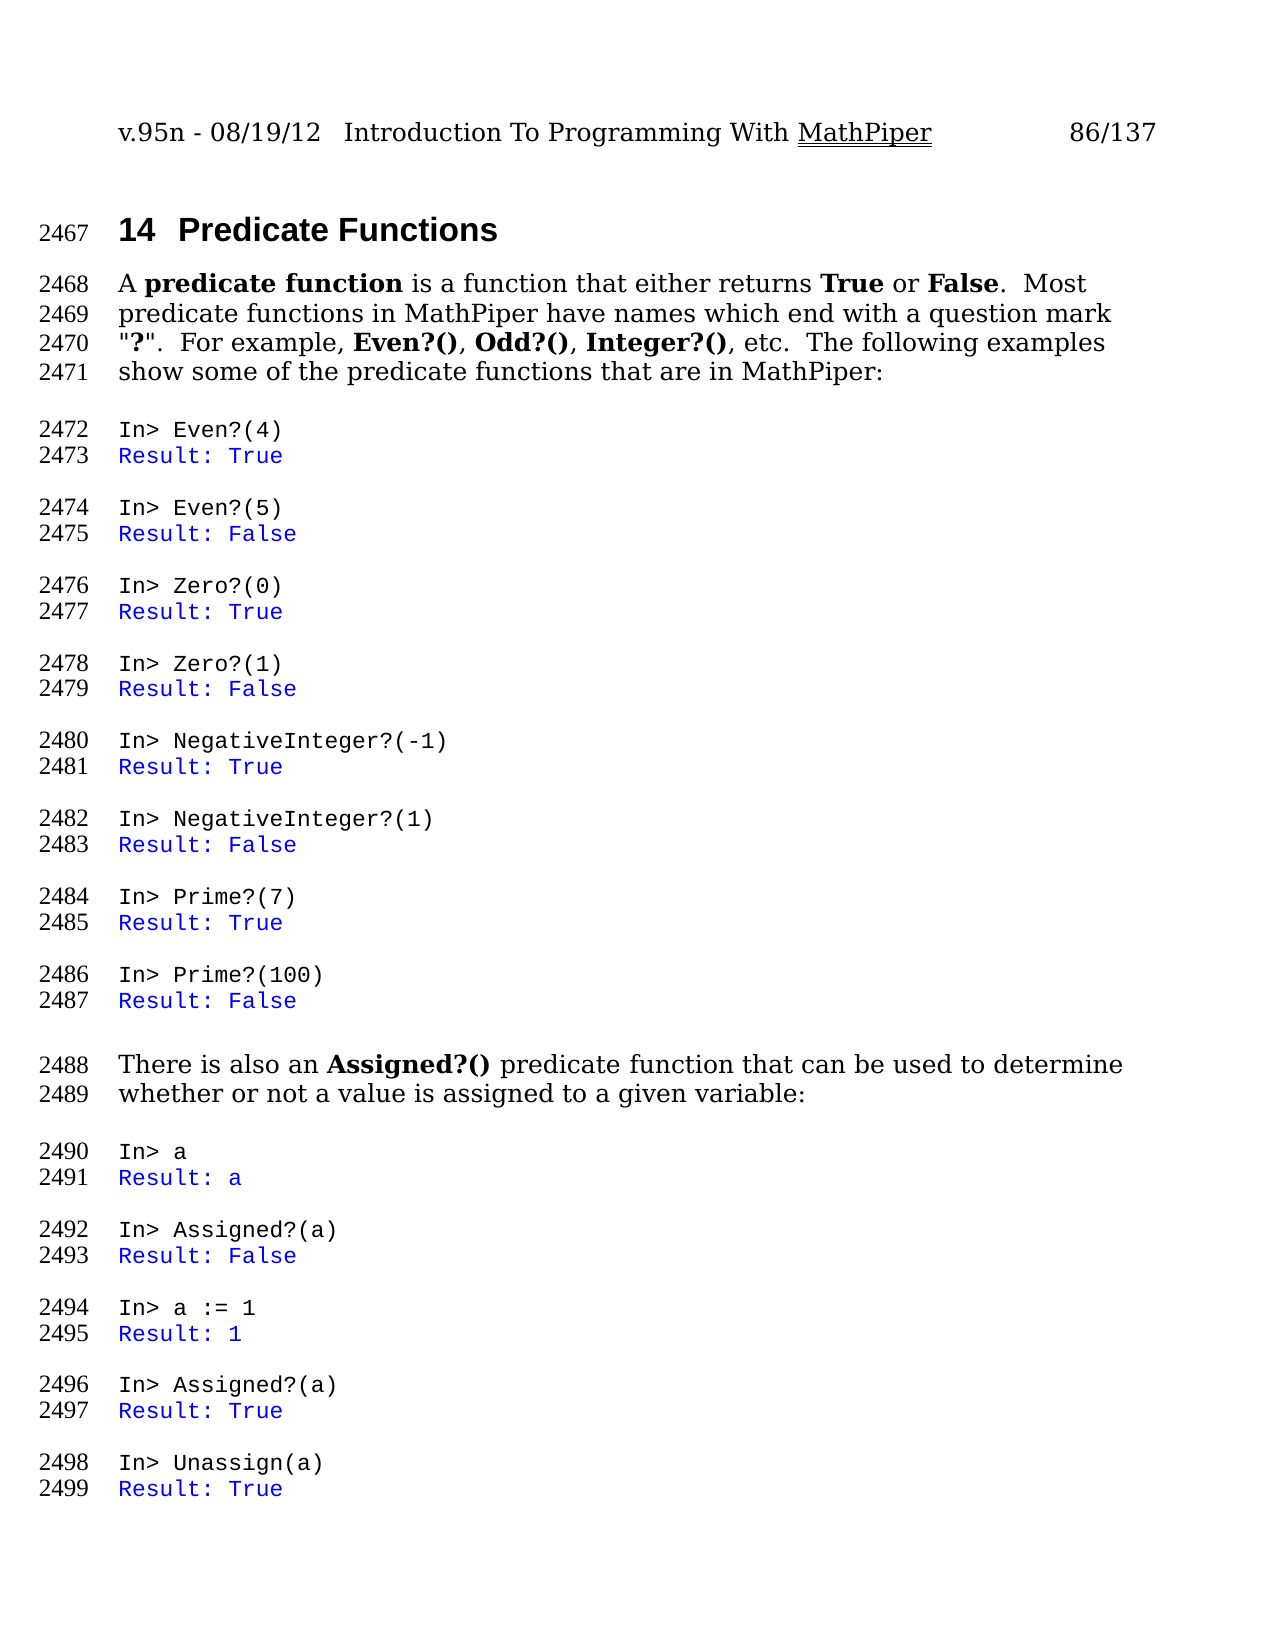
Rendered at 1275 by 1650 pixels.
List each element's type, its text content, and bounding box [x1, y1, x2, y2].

text In> a := 1 [118, 1296, 1157, 1322]
subtitle Predicate Functions [118, 210, 1157, 248]
text In> Even?(4) [118, 418, 1157, 444]
text Result: True [118, 911, 1157, 937]
text In> Zero?(0) [118, 574, 1157, 600]
text In> Unassign(a) [118, 1452, 1157, 1478]
text Result: True [118, 600, 1157, 626]
text In> Assigned?(a) [118, 1374, 1157, 1400]
text Result: True [118, 1478, 1157, 1503]
text Result: True [118, 1400, 1157, 1426]
text Result: a [118, 1166, 1157, 1192]
text In> NegativeInteger?(-1) [118, 730, 1157, 756]
text Result: False [118, 678, 1157, 704]
text Result: True [118, 444, 1157, 470]
text In> NegativeInteger?(1) [118, 807, 1157, 833]
text Result: False [118, 1244, 1157, 1270]
text In> Prime?(7) [118, 885, 1157, 911]
text Result: False [118, 833, 1157, 859]
text In> a [118, 1140, 1157, 1166]
text In> Prime?(100) [118, 963, 1157, 989]
text Result: False [118, 522, 1157, 548]
text Result: False [118, 989, 1157, 1015]
text Result: True [118, 756, 1157, 782]
text In> Even?(5) [118, 496, 1157, 522]
text In> Assigned?(a) [118, 1218, 1157, 1244]
text A predicate function is a function that either returns True or False. Most predicate functions in MathPiper have names which end with a question mark "?". For example, Even?(), Odd?(), Integer?(), etc. The following examples show some of the predicate functions that are in MathPiper: [118, 269, 1157, 386]
text There is also an Assigned?() predicate function that can be used to determine whether or not a value is assigned to a given variable: [118, 1050, 1157, 1108]
text Result: 1 [118, 1322, 1157, 1348]
text In> Zero?(1) [118, 652, 1157, 678]
